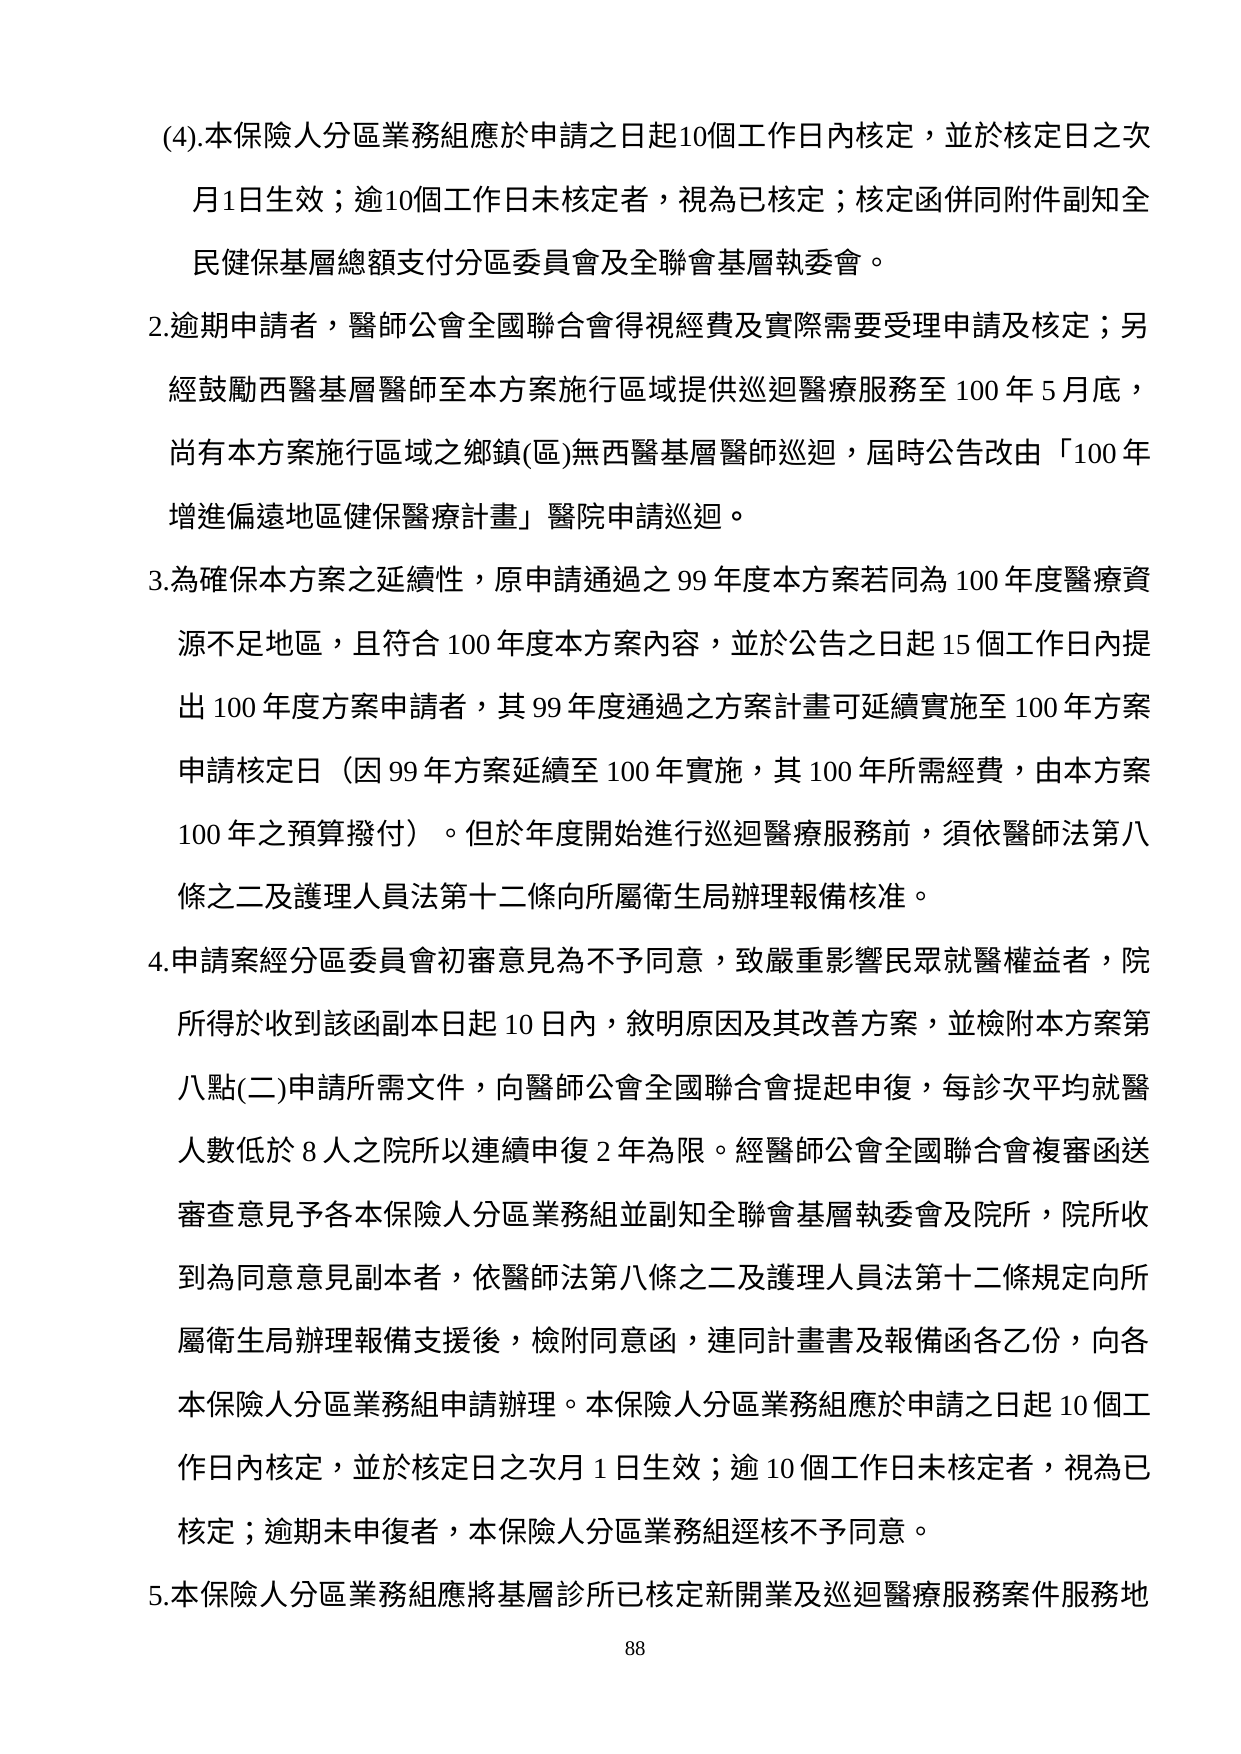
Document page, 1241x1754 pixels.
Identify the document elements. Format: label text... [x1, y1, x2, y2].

text 3.為確保本方案之延續性，原申請通過之99年度本方案若同為100年度醫療資源不足地區，且符合100年度本方案內容，並於公告之日起15個工作日內提出100年度方案申請者，其99年度通過之方案計畫可延續實施至100年方案申請核定日（因99年方案延續至100年實施，其100年所需經費，由本方案100年之預算撥付）。但於年度開始進行巡迴醫療服務前，須依醫師法第八條之二及護理人員法第十二條向所屬衛生局辦理報備核准。 [148, 557, 1152, 916]
text (4).本保險人分區業務組應於申請之日起10個工作日內核定，並於核定日之次月1日生效；逾10個工作日未核定者，視為已核定；核定函併同附件副知全民健保基層總額支付分區委員會及全聯會基層執委會。 [162, 113, 1152, 282]
text 2.逾期申請者，醫師公會全國聯合會得視經費及實際需要受理申請及核定；另經鼓勵西醫基層醫師至本方案施行區域提供巡迴醫療服務至100年5月底，尚有本方案施行區域之鄉鎮(區)無西醫基層醫師巡迴，屆時公告改由「100年增進偏遠地區健保醫療計畫」醫院申請巡迴。 [148, 303, 1152, 536]
text 5.本保險人分區業務組應將基層診所已核定新開業及巡迴醫療服務案件服務地 [148, 1572, 1152, 1614]
text 4.申請案經分區委員會初審意見為不予同意，致嚴重影響民眾就醫權益者，院所得於收到該函副本日起10日內，敘明原因及其改善方案，並檢附本方案第八點(二)申請所需文件，向醫師公會全國聯合會提起申復，每診次平均就醫人數低於8人之院所以連續申復2年為限。經醫師公會全國聯合會複審函送審查意見予各本保險人分區業務組並副知全聯會基層執委會及院所，院所收到為同意意見副本者，依醫師法第八條之二及護理人員法第十二條規定向所屬衛生局辦理報備支援後，檢附同意函，連同計畫書及報備函各乙份，向各本保險人分區業務組申請辦理。本保險人分區業務組應於申請之日起10個工作日內核定，並於核定日之次月1日生效；逾10個工作日未核定者，視為已核定；逾期未申復者，本保險人分區業務組逕核不予同意。 [148, 937, 1152, 1551]
